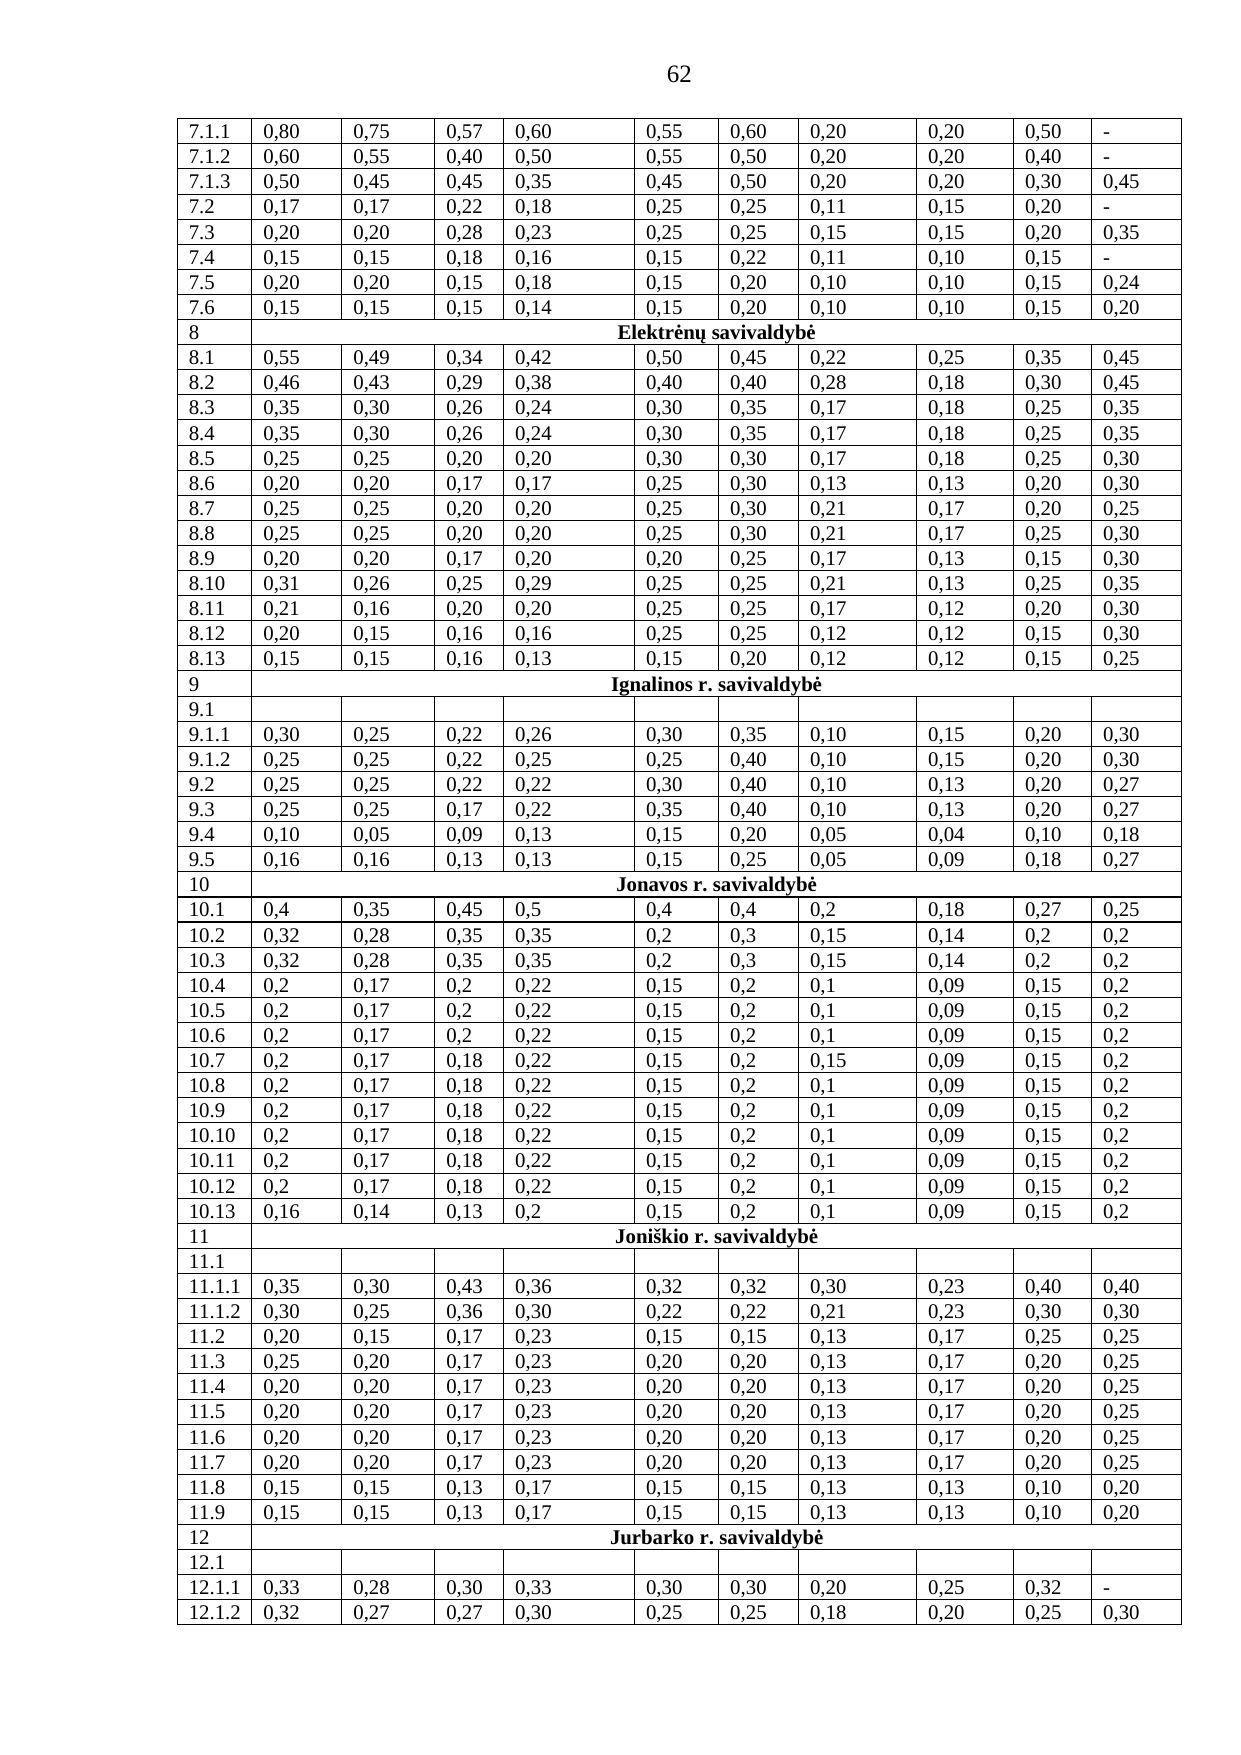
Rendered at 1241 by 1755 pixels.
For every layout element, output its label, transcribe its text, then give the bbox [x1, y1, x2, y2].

table_cell - [1092, 144, 1181, 168]
table_cell 8.10 [178, 571, 251, 595]
table_cell [799, 1249, 916, 1273]
table_cell 0,27 [1092, 847, 1181, 871]
table_cell 0,20 [435, 496, 503, 520]
table_cell 0,20 [342, 1425, 434, 1449]
table_cell 0,25 [635, 621, 718, 645]
table_cell 0,15 [635, 1324, 718, 1348]
table_cell 0,2 [252, 1023, 341, 1047]
table_cell 0,15 [917, 195, 1013, 218]
table_cell 0,13 [799, 1400, 916, 1423]
table_cell 0,22 [504, 1048, 634, 1072]
table_cell - [1092, 1575, 1181, 1599]
table_cell 0,35 [1092, 420, 1181, 444]
table_cell 0,18 [435, 245, 503, 269]
table_cell 0,30 [635, 446, 718, 469]
table_cell 0,50 [1014, 119, 1091, 143]
table_cell 0,17 [917, 1400, 1013, 1423]
table_cell 0,17 [342, 998, 434, 1022]
table_cell 0,25 [719, 220, 798, 244]
table_cell 0,1 [799, 1149, 916, 1172]
table_cell 0,25 [342, 722, 434, 746]
table_cell 0,25 [1092, 646, 1181, 670]
table_cell 0,10 [799, 797, 916, 821]
table_cell 0,10 [799, 772, 916, 796]
table_cell 0,25 [435, 571, 503, 595]
table_cell 0,10 [1014, 1475, 1091, 1499]
table_cell 0,22 [435, 195, 503, 218]
table_cell 0,25 [1092, 1349, 1181, 1373]
table_cell 8.11 [178, 596, 251, 620]
table_cell 0,15 [252, 1475, 341, 1499]
table_cell 0,35 [635, 797, 718, 821]
table_cell [342, 1550, 434, 1574]
table_cell 0,20 [342, 471, 434, 495]
table_cell 0,09 [917, 1073, 1013, 1097]
table_cell 0,18 [917, 370, 1013, 394]
table_cell 8.8 [178, 521, 251, 545]
table_cell 0,30 [719, 446, 798, 469]
table_cell 0,05 [799, 822, 916, 846]
table_cell 0,15 [1014, 1199, 1091, 1223]
table_cell 0,20 [252, 1450, 341, 1474]
table_cell 0,20 [799, 169, 916, 193]
table_cell 0,3 [719, 923, 798, 947]
table_cell 0,25 [635, 471, 718, 495]
table_cell 0,25 [917, 1575, 1013, 1599]
table_cell 0,30 [1092, 621, 1181, 645]
table_cell 0,20 [342, 546, 434, 570]
table_cell 0,17 [917, 521, 1013, 545]
table_cell [342, 1249, 434, 1273]
table_cell 9 [178, 671, 251, 696]
table_cell 0,35 [504, 169, 634, 193]
table_cell 0,15 [635, 1500, 718, 1524]
table_cell 0,40 [719, 747, 798, 771]
table_cell 7.6 [178, 295, 251, 319]
table_cell 0,1 [799, 1123, 916, 1147]
table_cell 0,2 [1092, 998, 1181, 1022]
table_cell 0,22 [504, 772, 634, 796]
table_cell 0,25 [252, 521, 341, 545]
table_cell 0,2 [1014, 923, 1091, 947]
table_cell 0,26 [342, 571, 434, 595]
table_cell 0,25 [342, 521, 434, 545]
table_cell 0,26 [435, 420, 503, 444]
table_cell 11.5 [178, 1400, 251, 1423]
table_cell 0,25 [1014, 395, 1091, 419]
table_cell 0,09 [435, 822, 503, 846]
table_cell 0,2 [799, 898, 916, 921]
table_cell 0,15 [635, 1174, 718, 1198]
table_cell 0,49 [342, 345, 434, 369]
table_cell 0,16 [342, 847, 434, 871]
table_cell 10.13 [178, 1199, 251, 1223]
table_cell 0,17 [504, 1475, 634, 1499]
table_cell 0,20 [1092, 1475, 1181, 1499]
table_cell 0,15 [342, 1324, 434, 1348]
table_cell 0,15 [635, 1149, 718, 1172]
table_cell 0,25 [1092, 496, 1181, 520]
table_cell 0,18 [435, 1048, 503, 1072]
table_cell 0,15 [252, 646, 341, 670]
table_cell 0,22 [719, 245, 798, 269]
table_cell 11.1.2 [178, 1299, 251, 1323]
table_cell 0,2 [719, 1174, 798, 1198]
table_cell 0,04 [917, 822, 1013, 846]
table_cell 0,32 [252, 1600, 341, 1624]
table_cell 0,32 [635, 1274, 718, 1298]
table_cell 0,35 [252, 395, 341, 419]
table_cell 0,20 [1014, 772, 1091, 796]
table_cell 0,15 [635, 270, 718, 294]
table_cell 0,25 [1092, 1374, 1181, 1398]
table_cell 0,18 [435, 1098, 503, 1122]
table_cell 0,25 [342, 747, 434, 771]
table_cell 10 [178, 872, 251, 896]
table_cell 0,27 [1014, 898, 1091, 921]
table_cell 0,33 [252, 1575, 341, 1599]
table_cell 10.5 [178, 998, 251, 1022]
table_cell 0,09 [917, 973, 1013, 997]
table_cell 0,14 [917, 948, 1013, 972]
table_cell 0,30 [635, 1575, 718, 1599]
table_cell - [1092, 245, 1181, 269]
table_cell 0,25 [1092, 1425, 1181, 1449]
table_cell 0,2 [252, 998, 341, 1022]
table_cell 0,22 [435, 747, 503, 771]
table_cell 0,30 [799, 1274, 916, 1298]
table_cell 0,18 [917, 898, 1013, 921]
table_cell 0,45 [435, 169, 503, 193]
table_cell 10.10 [178, 1123, 251, 1147]
table_cell 0,15 [1014, 245, 1091, 269]
table_cell 0,32 [719, 1274, 798, 1298]
table_cell 0,35 [504, 923, 634, 947]
table_cell 0,15 [1014, 1023, 1091, 1047]
table_cell 0,20 [252, 270, 341, 294]
table_cell 0,45 [1092, 345, 1181, 369]
table_cell 0,17 [917, 1349, 1013, 1373]
table_cell 0,40 [1014, 1274, 1091, 1298]
table_cell 0,30 [504, 1299, 634, 1323]
table_cell 0,30 [1092, 722, 1181, 746]
table_cell 0,30 [1014, 169, 1091, 193]
table_cell 0,09 [917, 1023, 1013, 1047]
table_cell 0,15 [342, 621, 434, 645]
table_cell 0,15 [342, 1500, 434, 1524]
table_cell 0,18 [435, 1073, 503, 1097]
table_cell 0,22 [504, 1073, 634, 1097]
table_cell 0,20 [917, 144, 1013, 168]
table_cell 0,18 [917, 446, 1013, 469]
table_cell 0,18 [1014, 847, 1091, 871]
table_cell [1014, 697, 1091, 721]
table_cell 0,20 [1014, 471, 1091, 495]
table_cell 0,13 [799, 1475, 916, 1499]
table_cell 0,36 [504, 1274, 634, 1298]
table_cell 0,26 [504, 722, 634, 746]
table_cell 0,45 [1092, 370, 1181, 394]
table_cell 0,16 [504, 245, 634, 269]
table_cell 10.9 [178, 1098, 251, 1122]
table_cell 0,2 [719, 1098, 798, 1122]
table_cell 0,23 [504, 1374, 634, 1398]
table_cell 0,15 [799, 1048, 916, 1072]
table_cell 0,15 [799, 923, 916, 947]
table_cell 11.3 [178, 1349, 251, 1373]
table_cell 0,1 [799, 1073, 916, 1097]
table_cell 0,20 [635, 1400, 718, 1423]
table_cell 0,21 [252, 596, 341, 620]
table_cell 0,20 [342, 1450, 434, 1474]
table_cell 9.2 [178, 772, 251, 796]
table_cell 0,40 [1014, 144, 1091, 168]
table_cell 0,30 [342, 395, 434, 419]
table_cell 0,15 [719, 1324, 798, 1348]
table_cell [435, 697, 503, 721]
table_cell 12.1.1 [178, 1575, 251, 1599]
table_cell 0,22 [504, 1174, 634, 1198]
table_cell 0,30 [1092, 471, 1181, 495]
table_cell 0,22 [435, 722, 503, 746]
table_cell 0,13 [917, 571, 1013, 595]
table_cell 0,25 [719, 1600, 798, 1624]
table_cell 7.2 [178, 195, 251, 218]
table_cell 0,2 [1092, 1073, 1181, 1097]
table_cell 0,22 [799, 345, 916, 369]
table_cell 0,15 [252, 1500, 341, 1524]
table_cell 9.1 [178, 697, 251, 721]
table_cell 11.9 [178, 1500, 251, 1524]
table_cell 0,17 [917, 1450, 1013, 1474]
table_cell [504, 1249, 634, 1273]
table_cell 0,45 [719, 345, 798, 369]
table_cell 0,20 [504, 446, 634, 469]
table_cell 0,22 [504, 797, 634, 821]
table_cell 0,15 [252, 295, 341, 319]
table_cell 0,17 [504, 471, 634, 495]
table_cell 0,15 [635, 822, 718, 846]
table_cell 0,2 [1092, 1174, 1181, 1198]
table_cell 0,25 [252, 446, 341, 469]
table_cell 0,15 [1014, 1149, 1091, 1172]
table_cell 0,20 [252, 1374, 341, 1398]
table_cell 0,35 [342, 898, 434, 921]
table_cell 0,17 [342, 1023, 434, 1047]
table_cell 0,2 [719, 1023, 798, 1047]
table_cell 0,1 [799, 998, 916, 1022]
table_cell Joniškio r. savivaldybė [252, 1224, 1181, 1248]
table_cell 0,20 [1014, 1349, 1091, 1373]
table_cell 0,15 [635, 1199, 718, 1223]
table_cell 0,17 [342, 1098, 434, 1122]
table_cell 0,17 [342, 1123, 434, 1147]
table_cell 0,20 [1014, 1374, 1091, 1398]
table_cell 0,20 [719, 822, 798, 846]
table_cell 0,25 [1092, 898, 1181, 921]
table_cell 0,25 [1014, 521, 1091, 545]
table_cell 0,25 [252, 496, 341, 520]
table_cell 9.5 [178, 847, 251, 871]
table_cell 0,16 [435, 621, 503, 645]
table_cell 0,17 [435, 546, 503, 570]
table_cell 11.6 [178, 1425, 251, 1449]
table_cell 0,35 [1092, 571, 1181, 595]
table_cell 0,17 [435, 1324, 503, 1348]
table_cell 0,12 [917, 646, 1013, 670]
table_cell 0,13 [435, 1500, 503, 1524]
table_cell 0,17 [799, 546, 916, 570]
table_cell 0,25 [1014, 1600, 1091, 1624]
table_cell 0,18 [504, 195, 634, 218]
table_cell 0,23 [504, 1450, 634, 1474]
table_cell 0,20 [719, 295, 798, 319]
table_cell 0,30 [1092, 1299, 1181, 1323]
table_cell 0,30 [1092, 747, 1181, 771]
table_cell 0,20 [719, 1450, 798, 1474]
table_cell 0,20 [719, 1374, 798, 1398]
table_cell 10.3 [178, 948, 251, 972]
table_cell 0,22 [504, 1149, 634, 1172]
table_cell 10.7 [178, 1048, 251, 1072]
table_cell 0,2 [1092, 1023, 1181, 1047]
table_cell 0,28 [342, 948, 434, 972]
table_cell 0,25 [635, 747, 718, 771]
table_cell 0,25 [635, 195, 718, 218]
table_cell 0,30 [719, 496, 798, 520]
table_cell 0,40 [435, 144, 503, 168]
table_cell 0,50 [719, 169, 798, 193]
table_cell 0,30 [635, 722, 718, 746]
table_cell [635, 1249, 718, 1273]
table_cell 0,43 [342, 370, 434, 394]
table_cell 0,30 [1092, 546, 1181, 570]
table_cell 0,17 [799, 420, 916, 444]
table_cell 0,25 [635, 496, 718, 520]
table_cell 0,2 [1092, 923, 1181, 947]
table_cell 0,2 [252, 1174, 341, 1198]
table_cell [719, 1550, 798, 1574]
table_cell 0,15 [635, 973, 718, 997]
table_cell 0,15 [1014, 998, 1091, 1022]
table_cell 0,17 [435, 797, 503, 821]
table_cell 9.4 [178, 822, 251, 846]
table_cell 0,15 [635, 847, 718, 871]
table_cell 0,32 [1014, 1575, 1091, 1599]
table_cell 0,20 [252, 1324, 341, 1348]
table_cell 0,29 [504, 571, 634, 595]
table_cell 8.1 [178, 345, 251, 369]
table_cell 0,55 [342, 144, 434, 168]
table_cell 0,27 [435, 1600, 503, 1624]
table_cell 0,22 [635, 1299, 718, 1323]
table_cell 0,20 [252, 471, 341, 495]
table_cell 0,35 [1092, 220, 1181, 244]
table_cell 0,2 [1092, 948, 1181, 972]
table_cell 12 [178, 1525, 251, 1549]
table_cell 0,25 [342, 772, 434, 796]
table_cell 0,25 [635, 220, 718, 244]
table_cell 0,28 [342, 1575, 434, 1599]
table_cell 0,15 [1014, 973, 1091, 997]
table_cell 0,15 [1014, 270, 1091, 294]
table_cell 0,15 [342, 245, 434, 269]
table_cell 0,2 [252, 1123, 341, 1147]
table_cell 7.1.1 [178, 119, 251, 143]
table_cell 0,20 [1014, 220, 1091, 244]
table_cell 0,18 [435, 1174, 503, 1198]
table_cell 0,43 [435, 1274, 503, 1298]
table_cell 0,20 [635, 1425, 718, 1449]
table_cell 0,13 [504, 847, 634, 871]
table_cell 11.2 [178, 1324, 251, 1348]
table_cell 8.3 [178, 395, 251, 419]
table_cell 0,2 [719, 1199, 798, 1223]
table_cell 10.8 [178, 1073, 251, 1097]
table_cell 0,20 [799, 144, 916, 168]
table_cell 0,20 [917, 119, 1013, 143]
table_cell 0,20 [635, 1374, 718, 1398]
table_cell Jonavos r. savivaldybė [252, 872, 1181, 896]
table_cell 0,18 [917, 395, 1013, 419]
table_cell 0,15 [1014, 1073, 1091, 1097]
table_cell 0,15 [1014, 1048, 1091, 1072]
table_cell 0,2 [1092, 1098, 1181, 1122]
table_cell 0,25 [719, 621, 798, 645]
table_cell 7.5 [178, 270, 251, 294]
table_cell 0,18 [1092, 822, 1181, 846]
table_cell 0,20 [1014, 747, 1091, 771]
table_cell 0,18 [435, 1123, 503, 1147]
table_cell 0,2 [1092, 1123, 1181, 1147]
table_cell 0,17 [342, 1048, 434, 1072]
table_cell 0,25 [719, 847, 798, 871]
table_cell 0,57 [435, 119, 503, 143]
table_cell 0,20 [252, 1400, 341, 1423]
table_cell 0,20 [635, 1450, 718, 1474]
table_cell 12.1.2 [178, 1600, 251, 1624]
table_cell 0,13 [799, 471, 916, 495]
table_cell 0,20 [252, 220, 341, 244]
table_cell 0,27 [1092, 772, 1181, 796]
table_cell 0,17 [799, 395, 916, 419]
table_cell 0,20 [504, 521, 634, 545]
table_cell [799, 697, 916, 721]
table_cell 0,50 [719, 144, 798, 168]
table_cell 0,30 [1092, 521, 1181, 545]
table_cell 0,32 [252, 948, 341, 972]
table_cell 0,31 [252, 571, 341, 595]
table_cell 0,30 [504, 1600, 634, 1624]
table_cell 0,15 [342, 646, 434, 670]
table_cell 0,20 [917, 169, 1013, 193]
table_cell 0,18 [799, 1600, 916, 1624]
table_cell 0,60 [252, 144, 341, 168]
table_cell 0,20 [635, 1349, 718, 1373]
table_cell 0,17 [435, 471, 503, 495]
table_cell 0,15 [1014, 646, 1091, 670]
table_cell 0,22 [504, 1098, 634, 1122]
table_cell 9.3 [178, 797, 251, 821]
table_cell 0,13 [799, 1450, 916, 1474]
table_cell [342, 697, 434, 721]
table_cell 0,10 [917, 295, 1013, 319]
table_cell [1092, 1550, 1181, 1574]
table_cell 8.7 [178, 496, 251, 520]
table_cell [504, 697, 634, 721]
table_cell 7.3 [178, 220, 251, 244]
table_cell 0,60 [504, 119, 634, 143]
table_cell [719, 1249, 798, 1273]
table_cell 0,45 [1092, 169, 1181, 193]
table_cell 0,2 [252, 1098, 341, 1122]
table_cell 0,30 [635, 772, 718, 796]
table_cell 0,20 [1014, 797, 1091, 821]
table_cell 0,17 [799, 596, 916, 620]
table_cell 10.6 [178, 1023, 251, 1047]
table_cell 0,18 [917, 420, 1013, 444]
table_cell 0,16 [252, 1199, 341, 1223]
table_cell 0,28 [799, 370, 916, 394]
table_cell 0,1 [799, 1098, 916, 1122]
table_cell 0,23 [504, 1349, 634, 1373]
table_cell 0,17 [342, 973, 434, 997]
table_cell 0,25 [635, 521, 718, 545]
table_cell 0,25 [342, 1299, 434, 1323]
table_cell 0,22 [719, 1299, 798, 1323]
table_cell 10.2 [178, 923, 251, 947]
table_cell 0,25 [1092, 1400, 1181, 1423]
table_cell 0,15 [635, 998, 718, 1022]
table_cell 0,09 [917, 1098, 1013, 1122]
table_cell 0,15 [1014, 621, 1091, 645]
table_cell 0,35 [1014, 345, 1091, 369]
table_cell 0,12 [917, 596, 1013, 620]
table_cell 10.12 [178, 1174, 251, 1198]
table_cell 0,30 [1092, 1600, 1181, 1624]
table_cell 0,2 [719, 1048, 798, 1072]
table_cell [252, 1550, 341, 1574]
table_cell 0,05 [799, 847, 916, 871]
table_cell 0,20 [1092, 295, 1181, 319]
table_cell 0,15 [1014, 546, 1091, 570]
table_cell 8.9 [178, 546, 251, 570]
table_cell [635, 1550, 718, 1574]
table_cell - [1092, 119, 1181, 143]
table_cell 8.13 [178, 646, 251, 670]
table_cell 0,18 [504, 270, 634, 294]
table_cell 0,12 [799, 646, 916, 670]
table_cell 0,80 [252, 119, 341, 143]
table_cell 0,25 [342, 496, 434, 520]
table_cell 0,1 [799, 1023, 916, 1047]
table_cell 0,2 [719, 1123, 798, 1147]
table_cell 0,4 [635, 898, 718, 921]
table_cell 0,25 [1014, 420, 1091, 444]
table_cell [504, 1550, 634, 1574]
table_cell 0,15 [799, 220, 916, 244]
table_cell 0,33 [504, 1575, 634, 1599]
table_cell 0,24 [504, 395, 634, 419]
table_cell 0,17 [342, 1073, 434, 1097]
table_cell 0,13 [917, 1475, 1013, 1499]
table_cell 0,25 [1014, 571, 1091, 595]
table_cell 0,13 [799, 1324, 916, 1348]
table_cell 0,35 [719, 722, 798, 746]
table_cell [435, 1249, 503, 1273]
table_cell 0,15 [917, 220, 1013, 244]
table_cell 0,22 [435, 772, 503, 796]
table_cell [917, 697, 1013, 721]
table_cell 0,3 [719, 948, 798, 972]
table_cell 0,35 [252, 1274, 341, 1298]
table_cell 0,20 [342, 1400, 434, 1423]
table_cell 0,11 [799, 245, 916, 269]
table_cell 0,20 [435, 521, 503, 545]
table_cell 0,17 [435, 1374, 503, 1398]
table_cell 0,15 [799, 948, 916, 972]
table_cell 0,50 [635, 345, 718, 369]
table_cell 0,30 [342, 420, 434, 444]
table_cell 0,15 [635, 646, 718, 670]
table_cell 0,32 [252, 923, 341, 947]
table_cell 0,50 [504, 144, 634, 168]
table_cell 0,15 [635, 1023, 718, 1047]
table_cell 0,30 [1014, 1299, 1091, 1323]
table_cell 0,40 [635, 370, 718, 394]
table_cell 0,17 [917, 1374, 1013, 1398]
table_cell 0,09 [917, 1199, 1013, 1223]
table_cell 0,2 [1092, 1048, 1181, 1072]
table_cell 0,35 [719, 420, 798, 444]
table_cell 0,17 [504, 1500, 634, 1524]
table_cell 0,75 [342, 119, 434, 143]
table_cell 0,10 [799, 295, 916, 319]
table_cell 0,55 [635, 119, 718, 143]
table_cell 0,13 [917, 546, 1013, 570]
table_cell 0,45 [342, 169, 434, 193]
table_cell 0,15 [917, 722, 1013, 746]
table_cell 0,20 [1092, 1500, 1181, 1524]
table_cell 10.4 [178, 973, 251, 997]
table_cell 0,20 [1014, 1450, 1091, 1474]
table_cell 0,2 [1092, 973, 1181, 997]
table_cell 0,2 [1092, 1199, 1181, 1223]
table_cell 0,09 [917, 1048, 1013, 1072]
table_cell 0,2 [1014, 948, 1091, 972]
table_cell 0,25 [1014, 446, 1091, 469]
table_cell 0,15 [1014, 1174, 1091, 1198]
table_cell 0,30 [252, 722, 341, 746]
table_cell 11.7 [178, 1450, 251, 1474]
table_cell [917, 1249, 1013, 1273]
table_cell 0,30 [635, 395, 718, 419]
table_cell 0,29 [435, 370, 503, 394]
table_cell 0,15 [1014, 295, 1091, 319]
table_cell - [1092, 195, 1181, 218]
table_cell 0,24 [1092, 270, 1181, 294]
table_cell 0,13 [799, 1500, 916, 1524]
table_cell 0,46 [252, 370, 341, 394]
table_cell 0,35 [435, 948, 503, 972]
table_cell 0,23 [504, 1425, 634, 1449]
table_cell 0,23 [917, 1299, 1013, 1323]
table_cell 0,40 [1092, 1274, 1181, 1298]
table_cell 0,10 [1014, 822, 1091, 846]
table_cell 0,30 [719, 471, 798, 495]
table_cell 0,13 [799, 1374, 916, 1398]
table_cell 11.1.1 [178, 1274, 251, 1298]
table_cell 0,15 [635, 245, 718, 269]
table_cell 0,20 [1014, 1400, 1091, 1423]
table_cell 0,17 [799, 446, 916, 469]
table_cell 0,60 [719, 119, 798, 143]
table_cell [252, 1249, 341, 1273]
table_cell 0,30 [719, 521, 798, 545]
table_cell 0,55 [252, 345, 341, 369]
table_cell 0,45 [635, 169, 718, 193]
table_cell 0,21 [799, 571, 916, 595]
table_cell 0,18 [435, 1149, 503, 1172]
table_cell 0,2 [435, 973, 503, 997]
table_cell 0,09 [917, 1149, 1013, 1172]
table_cell 0,2 [252, 973, 341, 997]
table_cell 0,30 [342, 1274, 434, 1298]
table_cell 0,13 [917, 1500, 1013, 1524]
table_cell 0,20 [1014, 1425, 1091, 1449]
table_cell 0,11 [799, 195, 916, 218]
table_cell 0,40 [719, 772, 798, 796]
table_cell 0,20 [1014, 596, 1091, 620]
table_cell 0,20 [342, 220, 434, 244]
table_cell 0,20 [1014, 195, 1091, 218]
table_cell 0,21 [799, 521, 916, 545]
table_cell 0,17 [342, 195, 434, 218]
table_cell 0,14 [342, 1199, 434, 1223]
table_cell 0,26 [435, 395, 503, 419]
table_cell 0,20 [799, 119, 916, 143]
table_cell 0,2 [435, 1023, 503, 1047]
table_cell 11.4 [178, 1374, 251, 1398]
table_cell 0,10 [917, 245, 1013, 269]
table_cell 0,40 [719, 370, 798, 394]
table_cell [1092, 1249, 1181, 1273]
table_cell 8.4 [178, 420, 251, 444]
table_cell 0,17 [435, 1349, 503, 1373]
table_cell 0,34 [435, 345, 503, 369]
table_cell 0,15 [435, 295, 503, 319]
table_cell 0,20 [799, 1575, 916, 1599]
table_cell 0,25 [719, 571, 798, 595]
table_cell [719, 697, 798, 721]
table_cell 0,15 [635, 1098, 718, 1122]
table_cell 0,21 [799, 1299, 916, 1323]
table_cell [917, 1550, 1013, 1574]
table_cell 0,09 [917, 1123, 1013, 1147]
table_cell 0,2 [1092, 1149, 1181, 1172]
table_cell 0,30 [252, 1299, 341, 1323]
table_cell 0,17 [252, 195, 341, 218]
table_cell 0,28 [342, 923, 434, 947]
table_cell 0,20 [1014, 722, 1091, 746]
table_cell 0,27 [1092, 797, 1181, 821]
table_cell 0,25 [252, 797, 341, 821]
table_cell 11 [178, 1224, 251, 1248]
table_cell 0,42 [504, 345, 634, 369]
table_cell 0,09 [917, 847, 1013, 871]
table_cell 0,20 [252, 1425, 341, 1449]
table_cell 0,30 [1092, 446, 1181, 469]
table_cell 0,1 [799, 1174, 916, 1198]
table_cell 12.1 [178, 1550, 251, 1574]
table_cell 0,20 [635, 546, 718, 570]
table_cell 0,15 [635, 295, 718, 319]
table_cell 0,30 [1014, 370, 1091, 394]
table_cell 0,22 [504, 1023, 634, 1047]
table_cell 7.1.2 [178, 144, 251, 168]
table_cell 0,20 [504, 596, 634, 620]
table_cell 0,10 [799, 270, 916, 294]
table_cell 0,17 [342, 1149, 434, 1172]
table_cell 0,05 [342, 822, 434, 846]
table_cell 0,13 [799, 1425, 916, 1449]
table_cell 9.1.2 [178, 747, 251, 771]
table_cell 7.1.3 [178, 169, 251, 193]
table_cell [252, 697, 341, 721]
table_cell 0,15 [635, 1073, 718, 1097]
table_cell 0,16 [435, 646, 503, 670]
table_cell 0,25 [635, 596, 718, 620]
table_cell 0,2 [719, 1073, 798, 1097]
table_cell 0,35 [252, 420, 341, 444]
table_cell 7.4 [178, 245, 251, 269]
table_cell 0,23 [504, 1324, 634, 1348]
table_cell 10.11 [178, 1149, 251, 1172]
table_cell 0,15 [719, 1475, 798, 1499]
table_cell 0,09 [917, 998, 1013, 1022]
table_cell 0,25 [1014, 1324, 1091, 1348]
table_cell 0,25 [342, 797, 434, 821]
table_cell Elektrėnų savivaldybė [252, 320, 1181, 344]
table_cell Ignalinos r. savivaldybė [252, 671, 1181, 696]
table_cell 0,15 [435, 270, 503, 294]
table_cell 0,30 [1092, 596, 1181, 620]
table_cell 0,25 [635, 571, 718, 595]
table_cell 10.1 [178, 898, 251, 921]
table_cell 0,15 [1014, 1123, 1091, 1147]
table_cell Jurbarko r. savivaldybė [252, 1525, 1181, 1549]
table_cell [435, 1550, 503, 1574]
table_cell 0,15 [635, 1048, 718, 1072]
table_cell 0,12 [917, 621, 1013, 645]
table_cell 0,15 [635, 1475, 718, 1499]
table_cell 0,17 [435, 1425, 503, 1449]
table_cell 0,2 [252, 1073, 341, 1097]
table_cell 0,16 [252, 847, 341, 871]
table_cell 0,15 [342, 1475, 434, 1499]
table_cell 0,4 [719, 898, 798, 921]
table_cell 0,2 [635, 948, 718, 972]
table_cell 0,23 [917, 1274, 1013, 1298]
table_cell 0,25 [719, 195, 798, 218]
table_cell 0,27 [342, 1600, 434, 1624]
table_cell 0,17 [435, 1450, 503, 1474]
table_cell 0,25 [1092, 1450, 1181, 1474]
table_cell 0,20 [719, 270, 798, 294]
table_cell 0,25 [1092, 1324, 1181, 1348]
table_cell 0,13 [504, 646, 634, 670]
table_cell [799, 1550, 916, 1574]
table_cell [1092, 697, 1181, 721]
table_cell 0,25 [252, 747, 341, 771]
table_cell 0,12 [799, 621, 916, 645]
table_cell 0,35 [435, 923, 503, 947]
table_cell 0,14 [504, 295, 634, 319]
table_cell 0,09 [917, 1174, 1013, 1198]
table_cell 0,20 [252, 621, 341, 645]
table_cell 0,13 [435, 1475, 503, 1499]
table_cell [1014, 1550, 1091, 1574]
table_cell 0,20 [719, 646, 798, 670]
table_cell 0,24 [504, 420, 634, 444]
table_cell 0,16 [342, 596, 434, 620]
table_cell 0,2 [719, 973, 798, 997]
table_cell [1014, 1249, 1091, 1273]
table_cell 0,2 [719, 998, 798, 1022]
table_cell 0,30 [719, 1575, 798, 1599]
table_cell 0,40 [719, 797, 798, 821]
table_cell [635, 697, 718, 721]
table_cell 0,20 [917, 1600, 1013, 1624]
table_cell 0,5 [504, 898, 634, 921]
table_cell 0,20 [504, 496, 634, 520]
table_cell 0,20 [342, 270, 434, 294]
table_cell 0,35 [719, 395, 798, 419]
table_cell 0,2 [635, 923, 718, 947]
table_cell 8 [178, 320, 251, 344]
table_cell 0,13 [435, 1199, 503, 1223]
table_cell 0,20 [435, 446, 503, 469]
table_cell 0,25 [719, 546, 798, 570]
table_cell 0,15 [719, 1500, 798, 1524]
table_cell 0,13 [435, 847, 503, 871]
table_cell 11.1 [178, 1249, 251, 1273]
table_cell 0,23 [504, 1400, 634, 1423]
table_cell 0,25 [917, 345, 1013, 369]
table_cell 0,13 [917, 471, 1013, 495]
table_cell 0,25 [719, 596, 798, 620]
table_cell 0,20 [504, 546, 634, 570]
table_cell 0,10 [799, 747, 916, 771]
table_cell 0,20 [1014, 496, 1091, 520]
table_cell 0,15 [917, 747, 1013, 771]
table_cell 0,22 [504, 973, 634, 997]
table_cell 0,20 [252, 546, 341, 570]
table_cell 0,25 [342, 446, 434, 469]
table_cell 0,17 [435, 1400, 503, 1423]
table_cell 8.6 [178, 471, 251, 495]
table_cell 0,17 [342, 1174, 434, 1198]
table_cell 0,22 [504, 998, 634, 1022]
table_cell 0,38 [504, 370, 634, 394]
table_cell 0,2 [435, 998, 503, 1022]
table_cell 0,15 [342, 295, 434, 319]
table_cell 0,25 [635, 1600, 718, 1624]
table_cell 8.5 [178, 446, 251, 469]
table_cell 0,13 [917, 797, 1013, 821]
table_cell 0,23 [504, 220, 634, 244]
table_cell 0,15 [252, 245, 341, 269]
table_cell 0,2 [252, 1149, 341, 1172]
table_cell 0,45 [435, 898, 503, 921]
table_cell 0,15 [1014, 1098, 1091, 1122]
table_cell 0,17 [917, 496, 1013, 520]
table_cell 0,1 [799, 1199, 916, 1223]
table_cell 8.2 [178, 370, 251, 394]
table_cell 0,4 [252, 898, 341, 921]
table_cell 0,50 [252, 169, 341, 193]
table_cell 0,35 [504, 948, 634, 972]
table_cell 8.12 [178, 621, 251, 645]
table_cell 0,20 [719, 1400, 798, 1423]
table_cell 0,28 [435, 220, 503, 244]
table_cell 0,14 [917, 923, 1013, 947]
table_cell 0,25 [504, 747, 634, 771]
table_cell 0,15 [635, 1123, 718, 1147]
table_cell 0,25 [252, 1349, 341, 1373]
table_cell 0,20 [435, 596, 503, 620]
table_cell 0,35 [1092, 395, 1181, 419]
table_cell 0,2 [504, 1199, 634, 1223]
table_cell 0,20 [719, 1349, 798, 1373]
table_cell 0,10 [1014, 1500, 1091, 1524]
table_cell 0,10 [252, 822, 341, 846]
table_cell 0,20 [342, 1374, 434, 1398]
table_cell 0,10 [799, 722, 916, 746]
table_cell 0,20 [719, 1425, 798, 1449]
table_cell 9.1.1 [178, 722, 251, 746]
table_cell 0,22 [504, 1123, 634, 1147]
table_cell 0,20 [342, 1349, 434, 1373]
table_cell 0,25 [252, 772, 341, 796]
table_cell 0,30 [635, 420, 718, 444]
table_cell 0,1 [799, 973, 916, 997]
table_cell 0,13 [917, 772, 1013, 796]
table_cell 0,16 [504, 621, 634, 645]
table_cell 0,55 [635, 144, 718, 168]
table_cell 0,10 [917, 270, 1013, 294]
table_cell 0,30 [435, 1575, 503, 1599]
table_cell 0,13 [504, 822, 634, 846]
table_cell 0,2 [252, 1048, 341, 1072]
table_cell 0,17 [917, 1324, 1013, 1348]
table_cell 0,36 [435, 1299, 503, 1323]
table_cell 0,21 [799, 496, 916, 520]
table_cell 0,2 [719, 1149, 798, 1172]
table_cell 11.8 [178, 1475, 251, 1499]
table_cell 0,17 [917, 1425, 1013, 1449]
table_cell 0,13 [799, 1349, 916, 1373]
